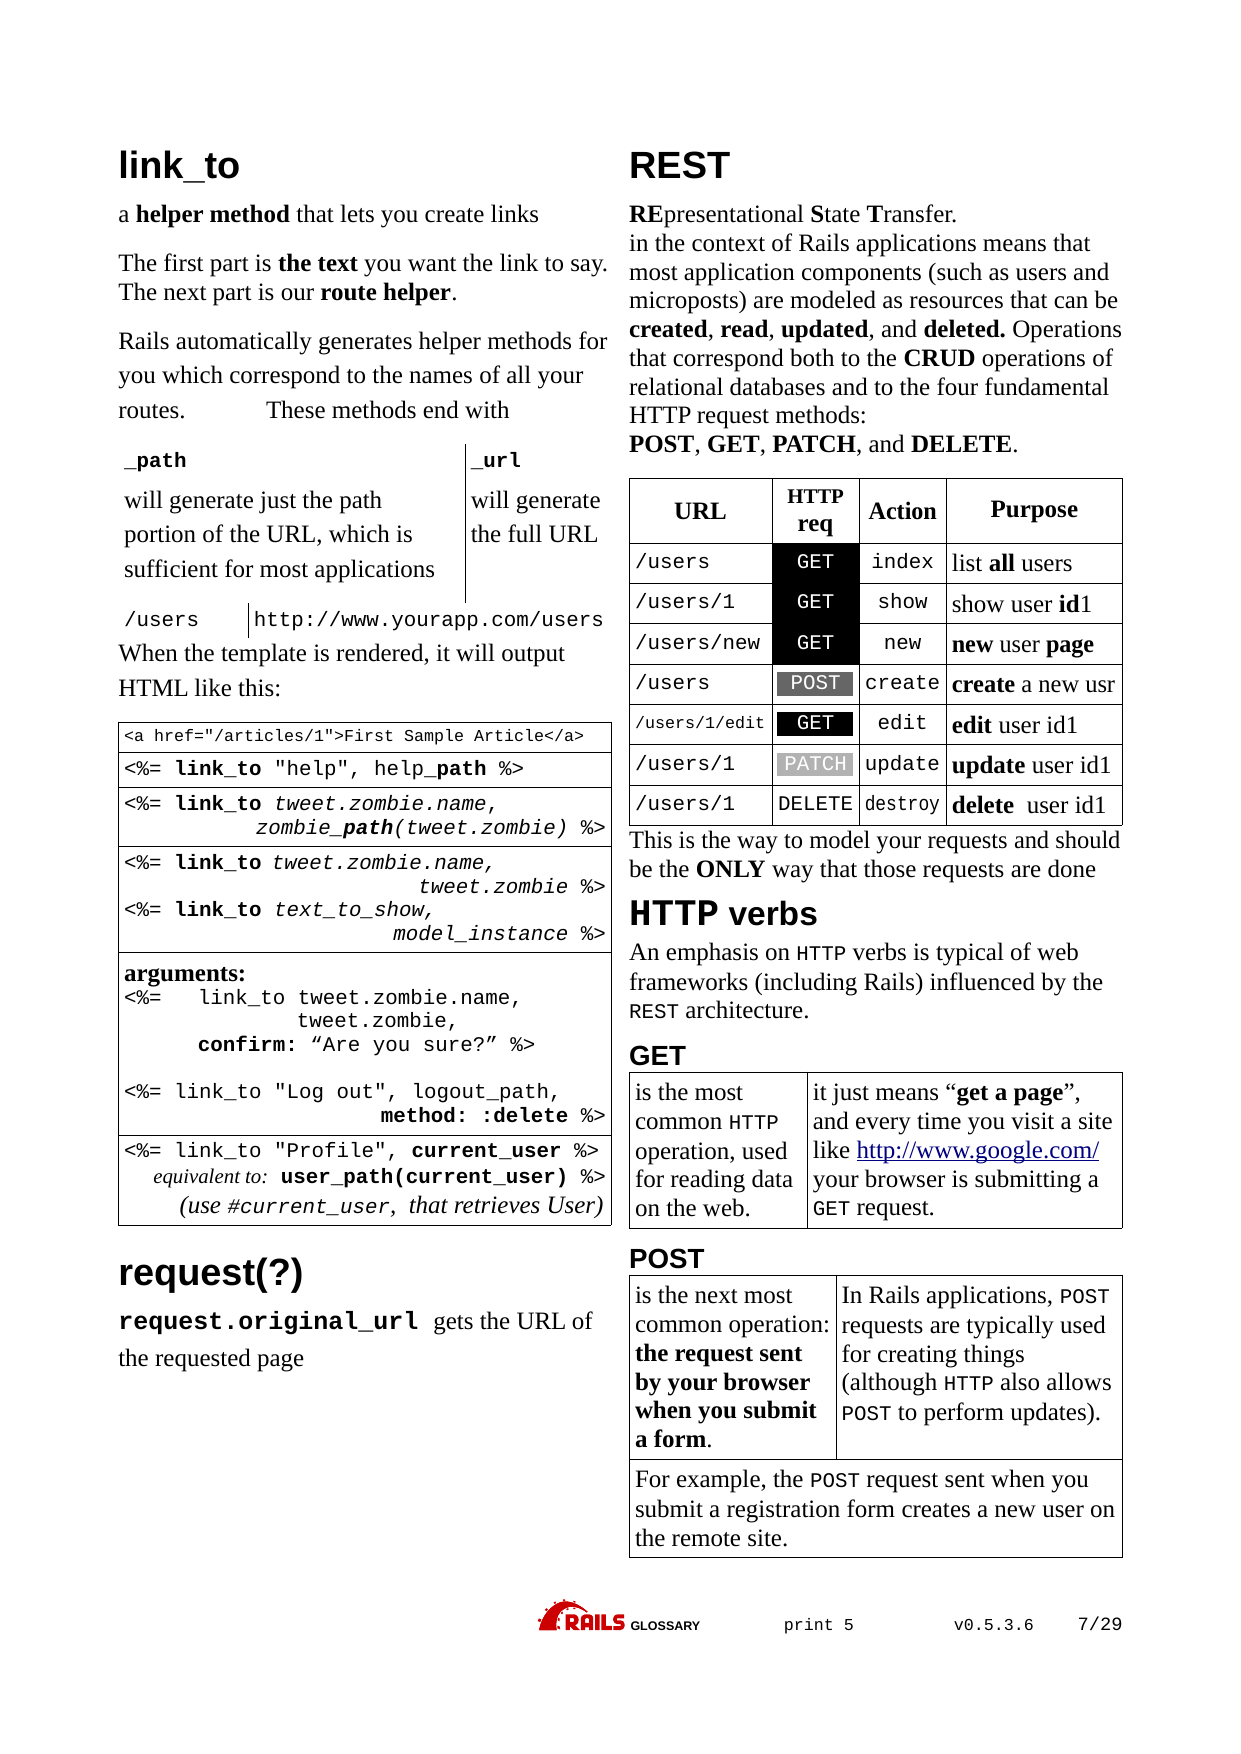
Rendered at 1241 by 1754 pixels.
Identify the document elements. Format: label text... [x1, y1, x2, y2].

table_header _path [118, 444, 465, 479]
table_cell /users [630, 544, 772, 583]
table_cell show user id1 [947, 584, 1122, 623]
text The next part is our route helper. [118, 277, 611, 306]
table_cell PATCH [773, 745, 859, 784]
table_cell <%= link_to "help", help_path %> [119, 753, 611, 787]
table_cell will generate just the path portion of the URL, which is sufficient for most applications [118, 479, 465, 603]
table_header is the most common HTTP operation, used for reading data on the web. [630, 1073, 807, 1228]
table_cell new [860, 624, 946, 664]
text When the template is rendered, it will output HTML like this: [118, 638, 611, 701]
table_cell edit [860, 705, 946, 744]
table_cell GET [773, 624, 859, 664]
table_cell create [860, 665, 946, 704]
subtitle HTTP verbs [629, 894, 1122, 937]
table_header HTTP req [773, 479, 859, 543]
table_cell index [860, 544, 946, 583]
table_header In Rails applications, POST requests are typically used for creating things (although HTTP also allows POST to perform updates). [837, 1276, 1122, 1459]
table_header Purpose [947, 479, 1122, 543]
table_cell update user id1 [947, 745, 1122, 784]
table_header <a href="/articles/1">First Sample Article</a> [119, 723, 611, 752]
table_cell edit user id1 [947, 705, 1122, 744]
text POST, GET, PATCH, and DELETE. [629, 429, 1122, 458]
table_cell /users [118, 603, 248, 638]
text The first part is the text you want the link to say. [118, 248, 611, 277]
table_cell /users/new [630, 624, 772, 664]
table_header URL [630, 479, 772, 543]
table_cell arguments: <%= link_to tweet.zombie.name, tweet.zombie, confirm: “Are you sure?” %> <%= link_to "Log out", logout_path, method: :delete %> [119, 953, 611, 1134]
table_cell <%= link_to "Profile", current_user %> equivalent to: user_path(current_user) %> (use #current_user, that retrieves User) [119, 1136, 611, 1225]
subtitle request(?) [118, 1250, 611, 1294]
table_cell <%= link_to tweet.zombie.name, tweet.zombie %> <%= link_to text_to_show, model_instance %> [119, 847, 611, 952]
table_cell <%= link_to tweet.zombie.name, zombie_path(tweet.zombie) %> [119, 788, 611, 846]
text This is the way to model your requests and should be the ONLY way that those requests are done [629, 826, 1122, 882]
table_cell /users [630, 665, 772, 704]
subtitle REST [629, 143, 1122, 187]
text An emphasis on HTTP verbs is typical of web frameworks (including Rails) influenced by the REST architecture. [629, 937, 1122, 1025]
table_cell create a new usr [947, 665, 1122, 704]
text in the context of Rails applications means that most application components (such as users and microposts) are modeled as resources that can be created, read, updated, and deleted. Operations that correspond both to the CRUD operations of relational databases and to the four fundamental HTTP request methods: [629, 228, 1122, 429]
table_header Action [860, 479, 946, 543]
table_cell GET [773, 584, 859, 623]
subtitle link_to [118, 143, 611, 187]
text request.original_url gets the URL of the requested page [118, 1306, 611, 1372]
table_cell GET [773, 705, 859, 744]
table_cell DELETE [773, 786, 859, 825]
table_cell destroy [860, 786, 946, 825]
table_cell POST [773, 665, 859, 704]
table_header it just means “get a page”, and every time you visit a site like http://www.google.com/ your browser is submitting a GET request. [808, 1073, 1122, 1228]
table_cell will generate the full URL [466, 479, 611, 603]
table_header _url [466, 444, 611, 479]
table_cell /users/1 [630, 584, 772, 623]
table_cell list all users [947, 544, 1122, 583]
table_cell http://www.yourapp.com/users [249, 603, 611, 638]
text REpresentational State Transfer. [629, 199, 1122, 228]
table_cell /users/1/edit [630, 705, 772, 744]
subtitle GET [629, 1040, 1122, 1072]
table_cell For example, the POST request sent when you submit a registration form creates a new user on the remote site. [630, 1460, 1122, 1557]
table_cell /users/1 [630, 786, 772, 825]
text Rails automatically generates helper methods for you which correspond to the names of all your routes. These methods end with [118, 326, 611, 424]
table_cell update [860, 745, 946, 784]
table_header is the next most common operation: the request sent by your browser when you submit a form. [630, 1276, 836, 1459]
table_cell new user page [947, 624, 1122, 664]
subtitle POST [629, 1243, 1122, 1274]
table_cell /users/1 [630, 745, 772, 784]
text a helper method that lets you create links [118, 199, 611, 228]
table_cell delete user id1 [947, 786, 1122, 825]
table_cell show [860, 584, 946, 623]
table_cell GET [773, 544, 859, 583]
